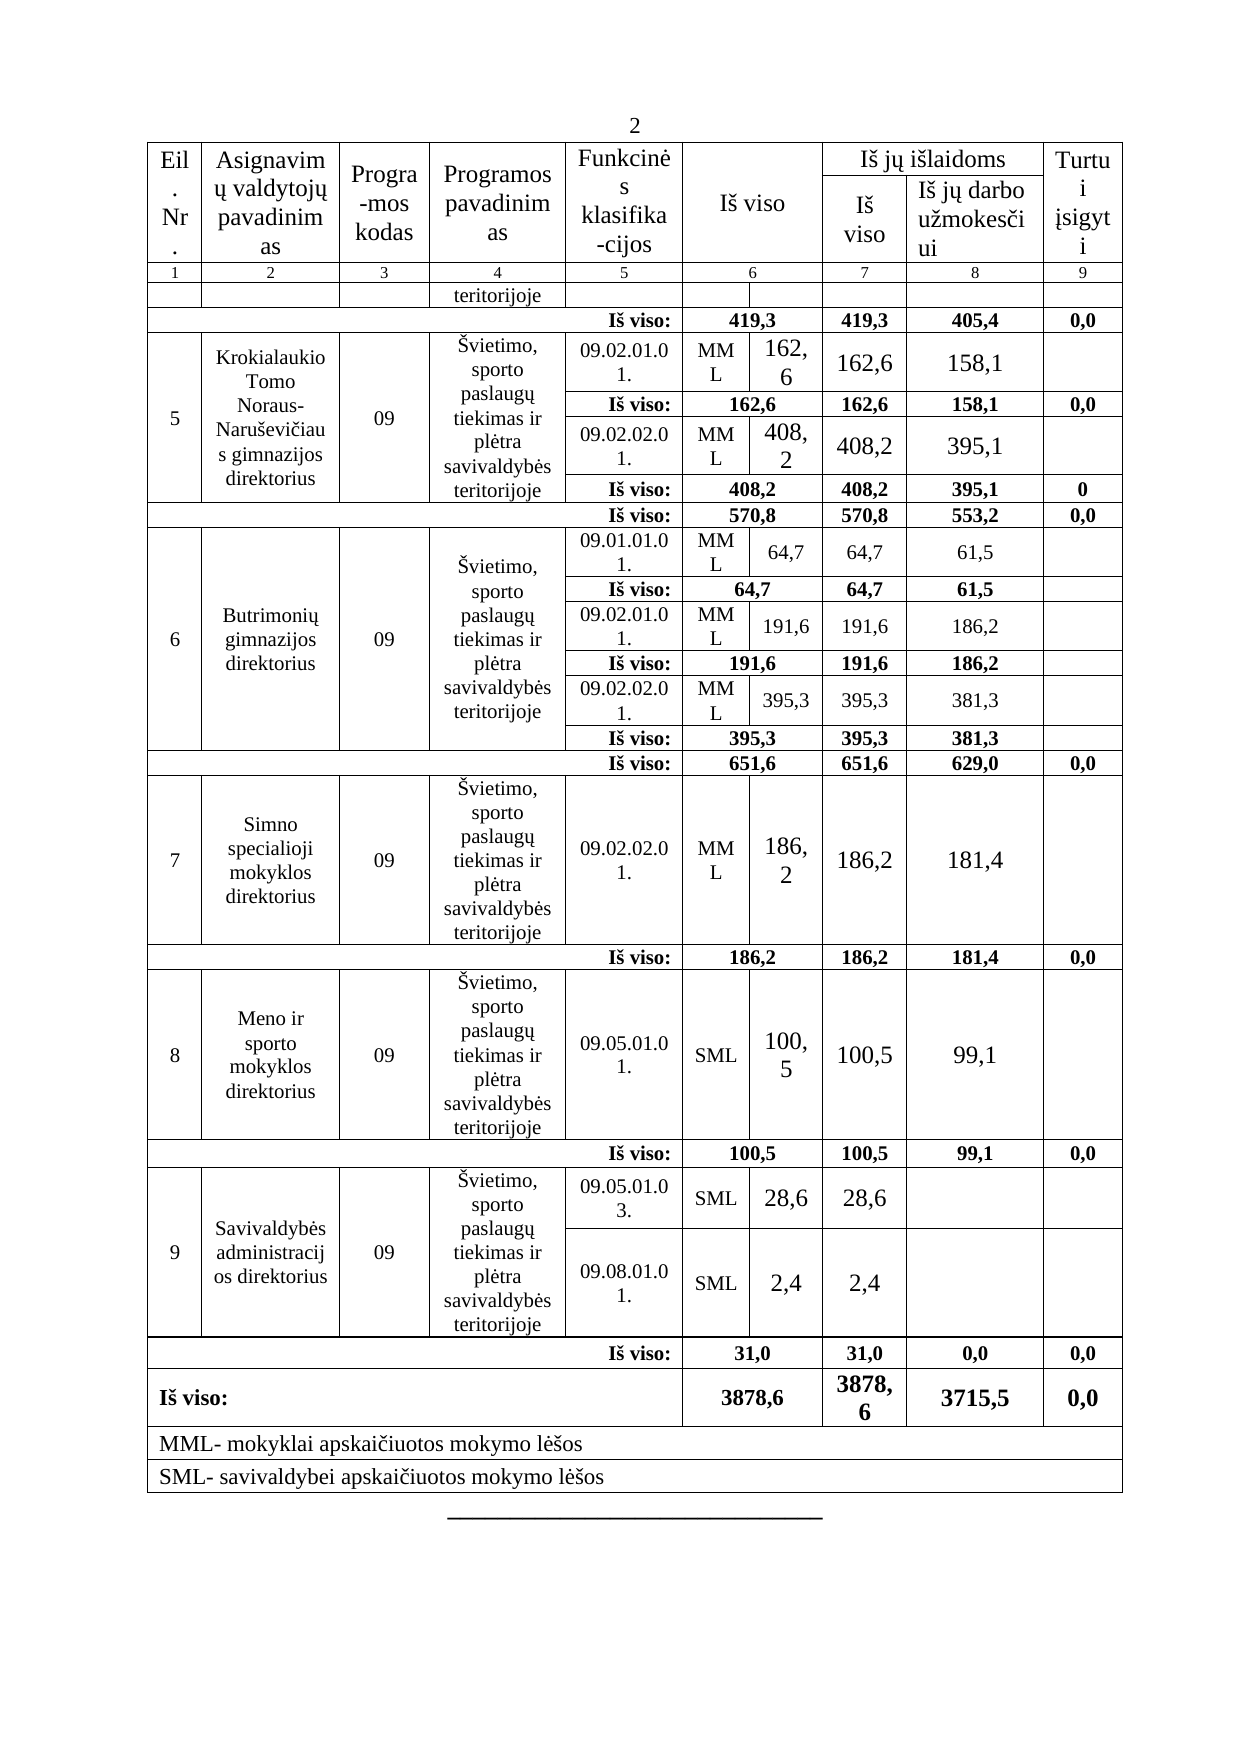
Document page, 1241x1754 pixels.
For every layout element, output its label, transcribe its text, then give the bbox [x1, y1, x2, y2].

table_cell 162,6 [683, 392, 822, 416]
table_cell 186,2 [907, 651, 1043, 675]
table_cell 158,1 [907, 333, 1043, 391]
table_cell 09.02.02.01. [566, 676, 682, 724]
table_cell 28,6 [750, 1168, 822, 1228]
table_cell Iš viso: [148, 503, 682, 527]
table_cell 408,2 [750, 417, 822, 474]
table_cell 09 [340, 333, 429, 502]
table_cell [566, 283, 682, 307]
table_cell Iš viso: [148, 1338, 682, 1368]
table_cell 09.08.01.01. [566, 1229, 682, 1336]
table_cell 191,6 [750, 602, 822, 650]
table_cell 651,6 [823, 751, 906, 775]
table_cell [750, 283, 822, 307]
table_cell [1044, 1168, 1122, 1228]
table_cell 0,0 [1044, 1369, 1122, 1426]
table_cell [1044, 333, 1122, 391]
table_cell [1044, 970, 1122, 1139]
table_cell 64,7 [750, 528, 822, 576]
table_cell [683, 283, 749, 307]
table_cell 4 [430, 263, 565, 282]
table_cell MML [683, 417, 749, 474]
table_cell Butrimonių gimnazijos direktorius [202, 528, 339, 749]
table_cell Meno ir sporto mokyklos direktorius [202, 970, 339, 1139]
table_cell 408,2 [823, 417, 906, 474]
table_cell 7 [823, 263, 906, 282]
table_cell 408,2 [823, 475, 906, 502]
table_cell 31,0 [683, 1338, 822, 1368]
table_cell 31,0 [823, 1338, 906, 1368]
table_cell 0,0 [1044, 503, 1122, 527]
table_cell Švietimo, sporto paslaugų tiekimas ir plėtra savivaldybės teritorijoje [430, 776, 565, 944]
table_cell 395,3 [683, 726, 822, 749]
table_cell teritorijoje [430, 283, 565, 307]
table_header Iš jų išlaidoms [823, 143, 1043, 174]
table_cell 191,6 [823, 651, 906, 675]
table_cell [1044, 726, 1122, 749]
table_cell 162,6 [823, 333, 906, 391]
table_cell 553,2 [907, 503, 1043, 527]
table_header Eil. Nr. [148, 143, 201, 262]
table_cell Iš viso: [566, 577, 682, 601]
table_cell 2,4 [750, 1229, 822, 1336]
table_header Progra-mos kodas [340, 143, 429, 262]
table_cell 61,5 [907, 577, 1043, 601]
table_cell 1 [148, 263, 201, 282]
table_cell Simno specialioji mokyklos direktorius [202, 776, 339, 944]
table_cell [1044, 528, 1122, 576]
table_cell 158,1 [907, 392, 1043, 416]
table_cell 395,1 [907, 475, 1043, 502]
table_cell Iš viso [823, 176, 906, 262]
table_cell 629,0 [907, 751, 1043, 775]
table_cell 09.05.01.01. [566, 970, 682, 1139]
table_cell 99,1 [907, 970, 1043, 1139]
table_cell 3715,5 [907, 1369, 1043, 1426]
table_cell [1044, 651, 1122, 675]
table_cell 0,0 [1044, 751, 1122, 775]
table_cell Švietimo, sporto paslaugų tiekimas ir plėtra savivaldybės teritorijoje [430, 970, 565, 1139]
table_cell Iš viso: [148, 1369, 682, 1426]
table_cell 651,6 [683, 751, 822, 775]
table_cell 09 [340, 970, 429, 1139]
table_cell 3878,6 [823, 1369, 906, 1426]
table_cell 181,4 [907, 776, 1043, 944]
table_cell [202, 283, 339, 307]
table_cell 64,7 [823, 528, 906, 576]
table_cell 186,2 [823, 945, 906, 969]
table_cell 100,5 [683, 1140, 822, 1167]
table_cell SML [683, 1168, 749, 1228]
table_cell [907, 1229, 1043, 1336]
table_cell 181,4 [907, 945, 1043, 969]
table_cell Iš viso: [148, 751, 682, 775]
table_cell 0,0 [1044, 1338, 1122, 1368]
table_cell 186,2 [823, 776, 906, 944]
table_cell [1044, 283, 1122, 307]
table_cell Krokialaukio Tomo Noraus-Naruševičiaus gimnazijos direktorius [202, 333, 339, 502]
table_cell 3878,6 [683, 1369, 822, 1426]
table_cell 405,4 [907, 308, 1043, 332]
table_header Programos pavadinimas [430, 143, 565, 262]
table_cell [1044, 676, 1122, 724]
table_cell Švietimo, sporto paslaugų tiekimas ir plėtra savivaldybės teritorijoje [430, 528, 565, 749]
table_cell 64,7 [823, 577, 906, 601]
table_cell 0,0 [1044, 392, 1122, 416]
table_cell 162,6 [823, 392, 906, 416]
table_header Turtui įsigyti [1044, 143, 1122, 262]
table_cell SML [683, 1229, 749, 1336]
table_cell 570,8 [683, 503, 822, 527]
table_cell Savivaldybės administracijos direktorius [202, 1168, 339, 1336]
table_cell 64,7 [683, 577, 822, 601]
table_cell 09 [340, 1168, 429, 1336]
table_cell 7 [148, 776, 201, 944]
table_cell 0,0 [1044, 945, 1122, 969]
table_cell 191,6 [683, 651, 822, 675]
table_cell Iš viso: [148, 1140, 682, 1167]
table_cell [1044, 1229, 1122, 1336]
table_cell 0,0 [1044, 1140, 1122, 1167]
table_cell MML [683, 776, 749, 944]
table_cell 8 [148, 970, 201, 1139]
table_cell 99,1 [907, 1140, 1043, 1167]
table_cell 0,0 [907, 1338, 1043, 1368]
table_cell [1044, 417, 1122, 474]
table_header Funkcinės klasifika-cijos kodas [566, 143, 682, 262]
table_cell Iš jų darbo užmokesčiui [907, 176, 1043, 262]
table_cell 8 [907, 263, 1043, 282]
table_cell 3 [340, 263, 429, 282]
table_cell 381,3 [907, 726, 1043, 749]
table_cell Švietimo, sporto paslaugų tiekimas ir plėtra savivaldybės teritorijoje [430, 333, 565, 502]
table_cell Iš viso: [566, 392, 682, 416]
table_cell 395,3 [823, 676, 906, 724]
table_cell MML [683, 676, 749, 724]
table_cell 100,5 [823, 970, 906, 1139]
table_cell MML- mokyklai apskaičiuotos mokymo lėšos [148, 1427, 1122, 1459]
table_cell 09 [340, 776, 429, 944]
table_cell Iš viso: [148, 945, 682, 969]
table_cell Iš viso: [148, 308, 682, 332]
table_cell [148, 283, 201, 307]
table_cell 100,5 [750, 970, 822, 1139]
table_cell 162,6 [750, 333, 822, 391]
table_cell 0,0 [1044, 308, 1122, 332]
table_cell 9 [148, 1168, 201, 1336]
table_cell 186,2 [683, 945, 822, 969]
table_cell 28,6 [823, 1168, 906, 1228]
table_cell 6 [683, 263, 822, 282]
table_cell [907, 283, 1043, 307]
table_cell 419,3 [683, 308, 822, 332]
table_cell 09 [340, 528, 429, 749]
table_cell 191,6 [823, 602, 906, 650]
table_cell [1044, 776, 1122, 944]
table_cell [1044, 602, 1122, 650]
table_cell SML [683, 970, 749, 1139]
table_cell 09.02.02.01. [566, 417, 682, 474]
table_cell 395,3 [823, 726, 906, 749]
table_cell 381,3 [907, 676, 1043, 724]
table_cell 2 [202, 263, 339, 282]
table_cell 6 [148, 528, 201, 749]
table_cell 570,8 [823, 503, 906, 527]
table_cell 100,5 [823, 1140, 906, 1167]
table_cell [1044, 577, 1122, 601]
table_cell MML [683, 333, 749, 391]
table_cell 419,3 [823, 308, 906, 332]
table_cell Iš viso: [566, 475, 682, 502]
table_cell 186,2 [907, 602, 1043, 650]
table_cell 0 [1044, 475, 1122, 502]
table_cell 5 [566, 263, 682, 282]
table_cell Iš viso: [566, 726, 682, 749]
table_cell 395,1 [907, 417, 1043, 474]
table_cell 2,4 [823, 1229, 906, 1336]
table_cell 186,2 [750, 776, 822, 944]
table_cell 09.01.01.01. [566, 528, 682, 576]
table_cell 5 [148, 333, 201, 502]
table_cell MML [683, 602, 749, 650]
table_cell MML [683, 528, 749, 576]
table_cell [340, 283, 429, 307]
table_cell Švietimo, sporto paslaugų tiekimas ir plėtra savivaldybės teritorijoje [430, 1168, 565, 1336]
table_header Asignavimų valdytojų pavadinimas [202, 143, 339, 262]
table_cell 09.02.02.01. [566, 776, 682, 944]
table_cell 09.05.01.03. [566, 1168, 682, 1228]
table_cell 09.02.01.01. [566, 602, 682, 650]
table_cell 61,5 [907, 528, 1043, 576]
table_cell [823, 283, 906, 307]
table_cell 395,3 [750, 676, 822, 724]
table_cell 09.02.01.01. [566, 333, 682, 391]
table_cell [907, 1168, 1043, 1228]
table_cell 9 [1044, 263, 1122, 282]
table_cell Iš viso: [566, 651, 682, 675]
table_header Iš viso [683, 143, 822, 262]
text ______________________________ [148, 1493, 1122, 1522]
table_cell 408,2 [683, 475, 822, 502]
table_cell SML- savivaldybei apskaičiuotos mokymo lėšos [148, 1460, 1122, 1492]
